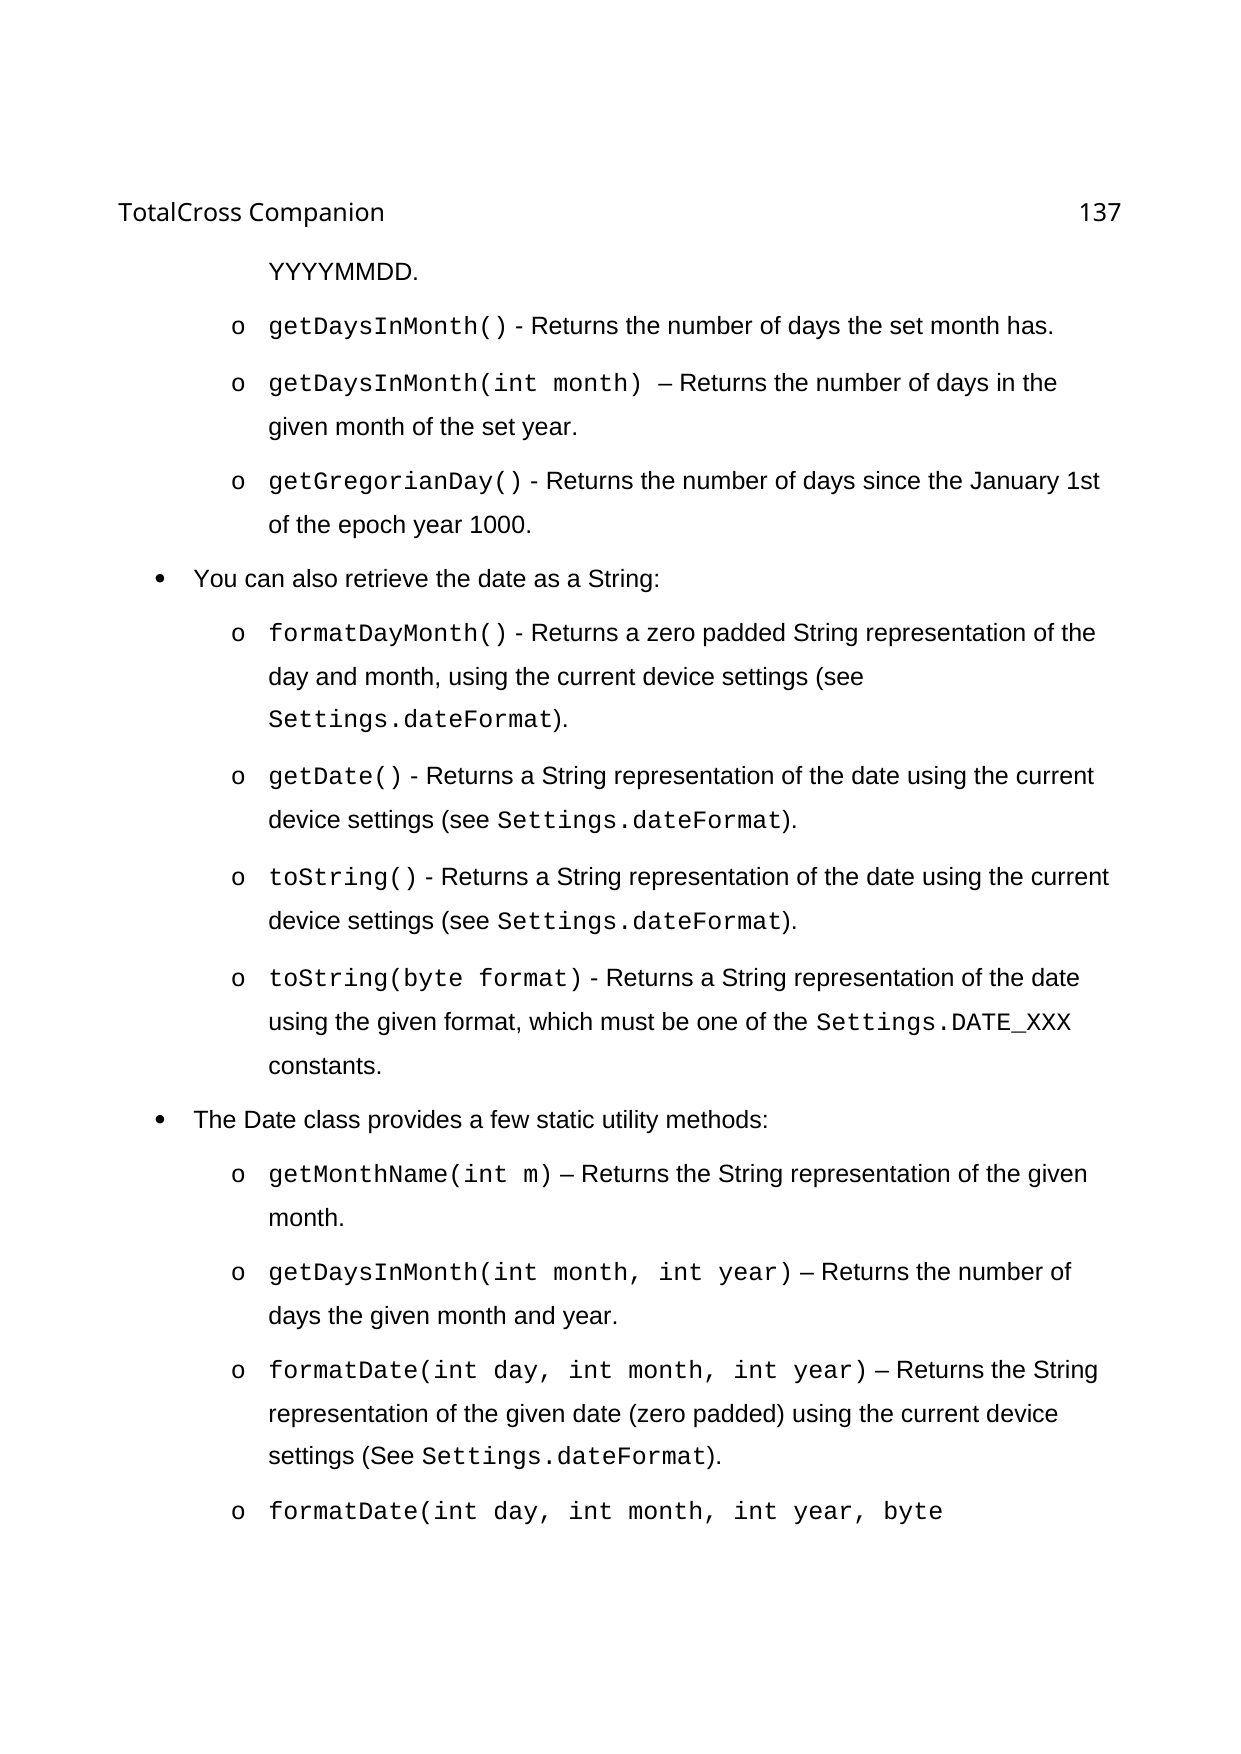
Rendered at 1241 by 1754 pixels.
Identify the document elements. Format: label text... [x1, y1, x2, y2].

list toString() - Returns a String representation of the date using the current device settings (see Settings.dateFormat). [231, 863, 1122, 937]
list formatDate(int day, int month, int year, byte [231, 1499, 1122, 1527]
list YYYYMMDD. [231, 258, 1122, 286]
list formatDayMonth() - Returns a zero padded String representation of the day and month, using the current device settings (see Settings.dateFormat). [231, 618, 1122, 735]
list getDaysInMonth() - Returns the number of days the set month has. [231, 312, 1122, 342]
list getDate() - Returns a String representation of the date using the current device settings (see Settings.dateFormat). [231, 762, 1122, 836]
list The Date class provides a few static utility methods: [156, 1106, 1122, 1134]
list getGregorianDay() - Returns the number of days since the January 1st of the epoch year 1000. [231, 467, 1122, 539]
list You can also retrieve the date as a String: [156, 565, 1122, 593]
list getDaysInMonth(int month, int year) – Returns the number of days the given month and year. [231, 1258, 1122, 1330]
list getMonthName(int m) – Returns the String representation of the given month. [231, 1160, 1122, 1232]
list getDaysInMonth(int month) – Returns the number of days in the given month of the set year. [231, 369, 1122, 441]
list toString(byte format) - Returns a String representation of the date using the given format, which must be one of the Settings.DATE_XXX constants. [231, 964, 1122, 1080]
list formatDate(int day, int month, int year) – Returns the String representation of the given date (zero padded) using the current device settings (See Settings.dateFormat). [231, 1356, 1122, 1472]
